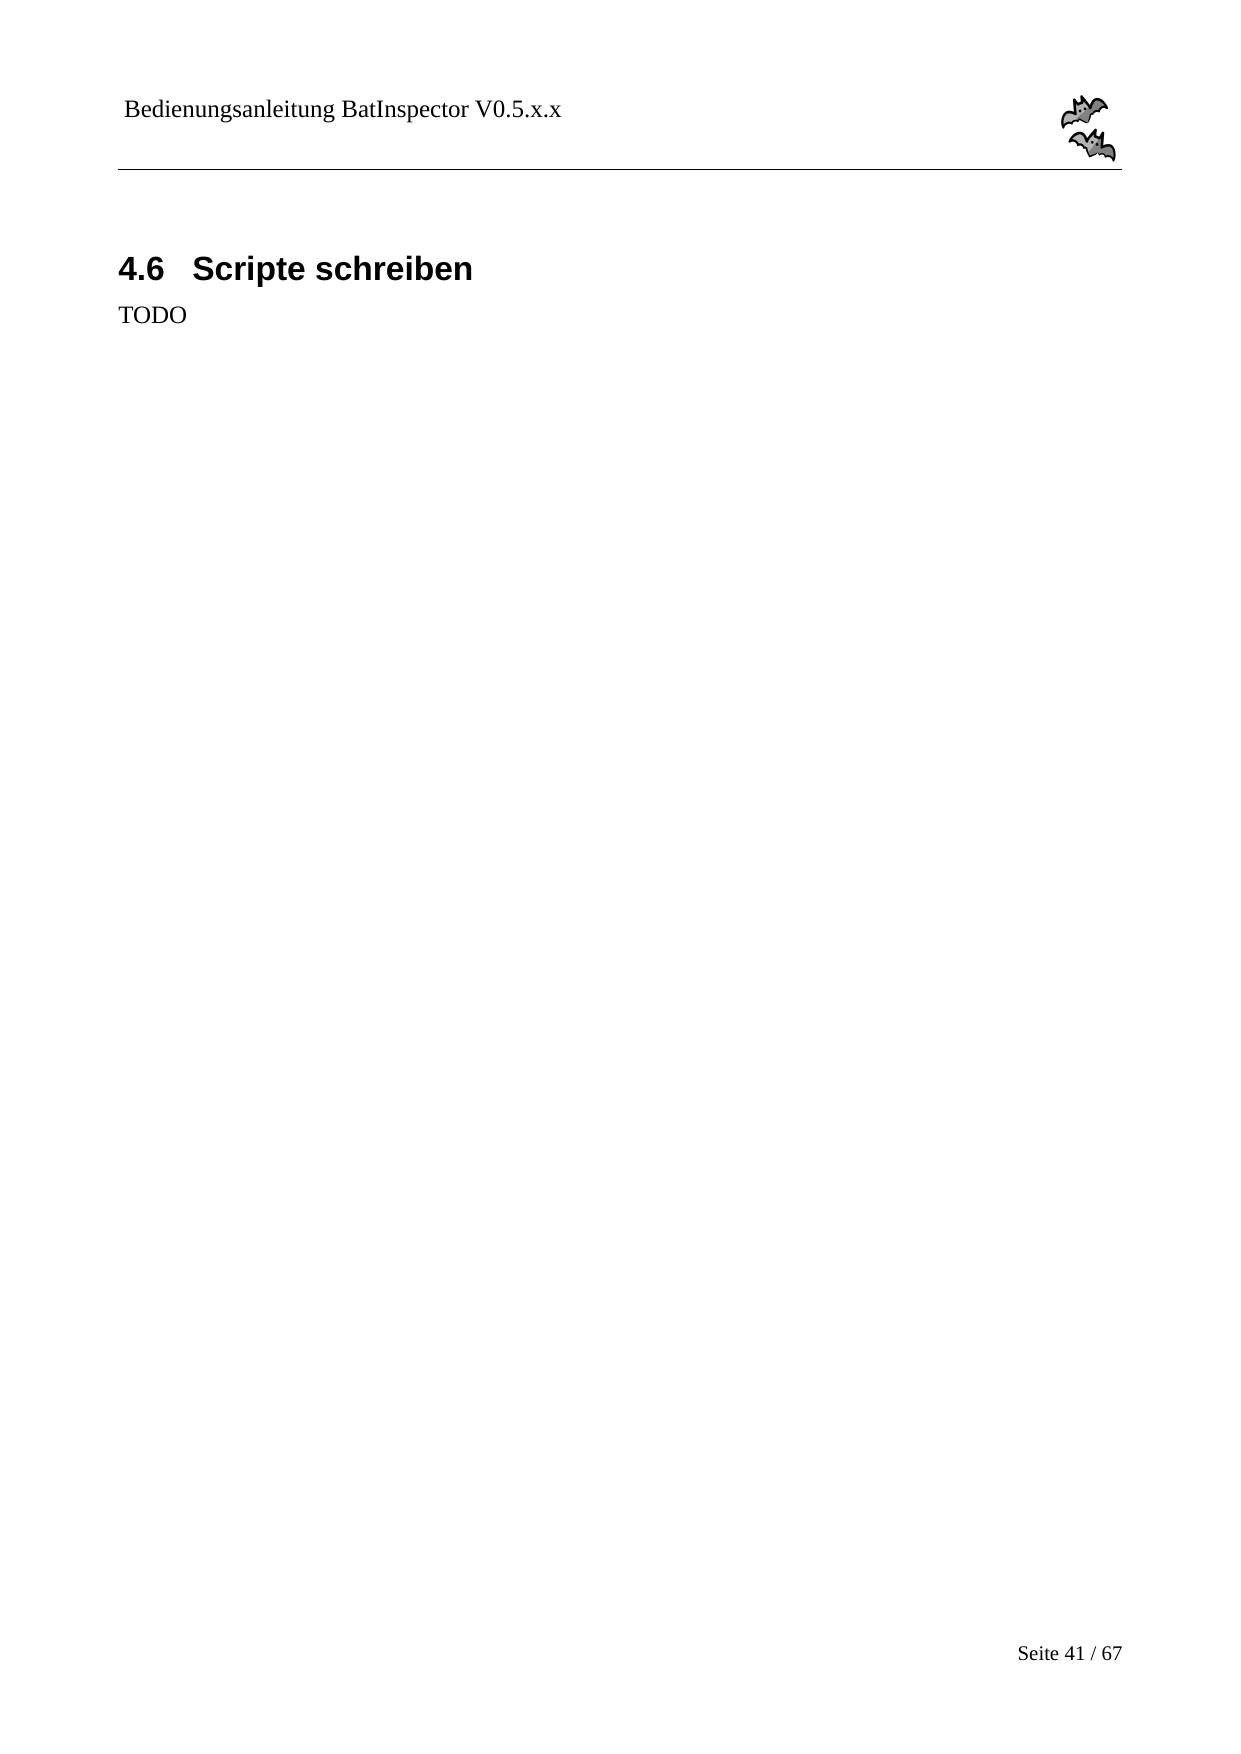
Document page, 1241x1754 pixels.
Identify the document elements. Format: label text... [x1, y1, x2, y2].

subtitle Scripte schreiben [118, 249, 1122, 288]
picture [1057, 95, 1120, 162]
text TODO [118, 300, 1122, 329]
